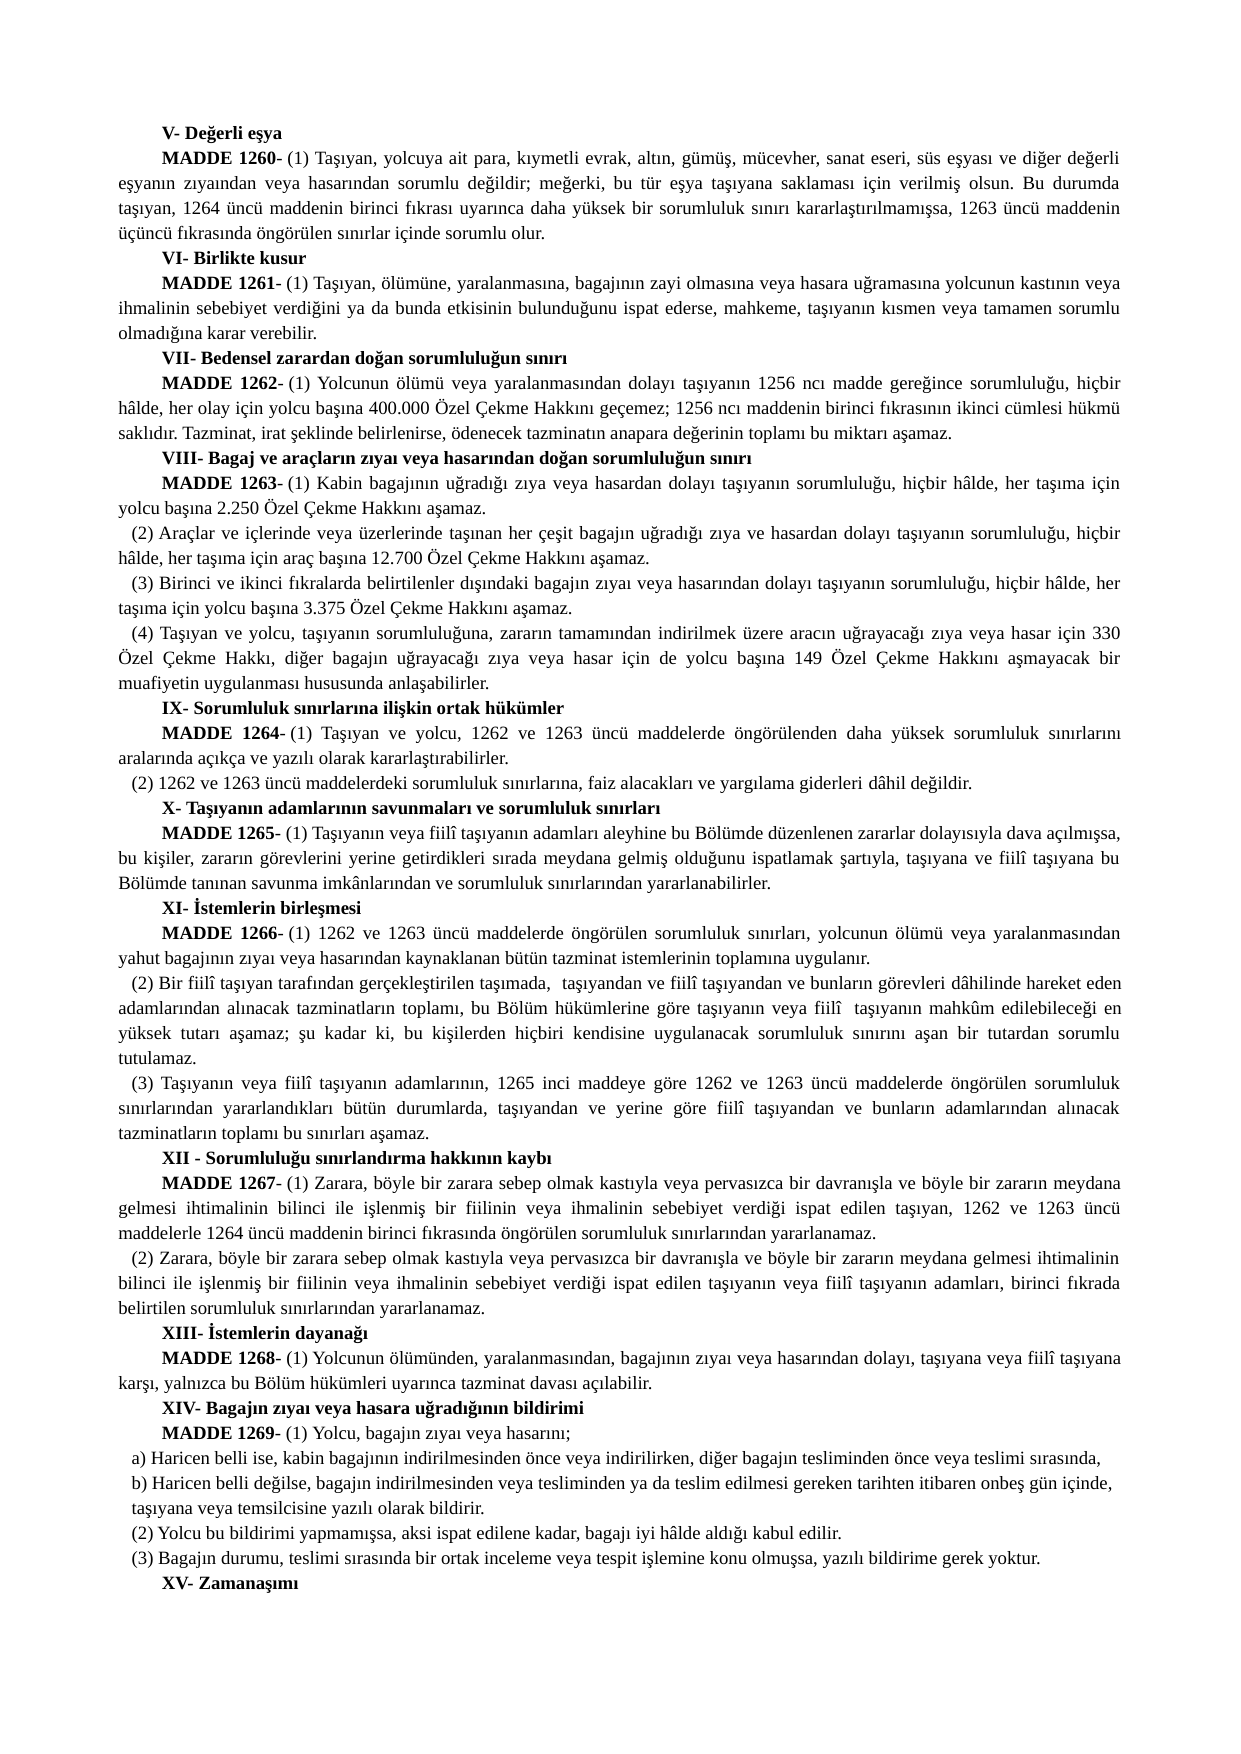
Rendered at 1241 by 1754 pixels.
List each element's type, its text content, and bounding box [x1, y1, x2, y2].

text XIV- Bagajın zıyaı veya hasara uğradığının bildirimi [118, 1393, 1122, 1418]
text MADDE 1269- (1) Yolcu, bagajın zıyaı veya hasarını; [118, 1418, 1122, 1443]
text MADDE 1266- (1) 1262 ve 1263 üncü maddelerde öngörülen sorumluluk sınırları, yolcunun ölümü veya yaralanmasından yahut bagajının zıyaı veya hasarından kaynaklanan bütün tazminat istemlerinin toplamına uygulanır. [118, 918, 1122, 968]
text MADDE 1267- (1) Zarara, böyle bir zarara sebep olmak kastıyla veya pervasızca bir davranışla ve böyle bir zararın meydana gelmesi ihtimalinin bilinci ile işlenmiş bir fiilinin veya ihmalinin sebebiyet verdiği ispat edilen taşıyan, 1262 ve 1263 üncü maddelerle 1264 üncü maddenin birinci fıkrasında öngörülen sorumluluk sınırlarından yararlanamaz. [118, 1168, 1122, 1243]
text MADDE 1264- (1) Taşıyan ve yolcu, 1262 ve 1263 üncü maddelerde öngörülenden daha yüksek sorumluluk sınırlarını aralarında açıkça ve yazılı olarak kararlaştırabilirler. [118, 718, 1122, 768]
text (3) Taşıyanın veya fiilî taşıyanın adamlarının, 1265 inci maddeye göre 1262 ve 1263 üncü maddelerde öngörülen sorumluluk sınırlarından yararlandıkları bütün durumlarda, taşıyandan ve yerine göre fiilî taşıyandan ve bunların adamlarından alınacak tazminatların toplamı bu sınırları aşamaz. [118, 1068, 1122, 1143]
text (4) Taşıyan ve yolcu, taşıyanın sorumluluğuna, zararın tamamından indirilmek üzere aracın uğrayacağı zıya veya hasar için 330 Özel Çekme Hakkı, diğer bagajın uğrayacağı zıya veya hasar için de yolcu başına 149 Özel Çekme Hakkını aşmayacak bir muafiyetin uygulanması hususunda anlaşabilirler. [118, 618, 1122, 693]
text (3) Birinci ve ikinci fıkralarda belirtilenler dışındaki bagajın zıyaı veya hasarından dolayı taşıyanın sorumluluğu, hiçbir hâlde, her taşıma için yolcu başına 3.375 Özel Çekme Hakkını aşamaz. [118, 568, 1122, 618]
text XI- İstemlerin birleşmesi [118, 893, 1122, 918]
text IX- Sorumluluk sınırlarına ilişkin ortak hükümler [118, 693, 1122, 718]
text (2) Bir fiilî taşıyan tarafından gerçekleştirilen taşımada, taşıyandan ve fiilî taşıyandan ve bunların görevleri dâhilinde hareket eden adamlarından alınacak tazminatların toplamı, bu Bölüm hükümlerine göre taşıyanın veya fiilî taşıyanın mahkûm edilebileceği en yüksek tutarı aşamaz; şu kadar ki, bu kişilerden hiçbiri kendisine uygulanacak sorumluluk sınırını aşan bir tutardan sorumlu tutulamaz. [118, 968, 1122, 1068]
text XII - Sorumluluğu sınırlandırma hakkının kaybı [118, 1143, 1122, 1168]
text MADDE 1260- (1) Taşıyan, yolcuya ait para, kıymetli evrak, altın, gümüş, mücevher, sanat eseri, süs eşyası ve diğer değerli eşyanın zıyaından veya hasarından sorumlu değildir; meğerki, bu tür eşya taşıyana saklaması için verilmiş olsun. Bu durumda taşıyan, 1264 üncü maddenin birinci fıkrası uyarınca daha yüksek bir sorumluluk sınırı kararlaştırılmamışsa, 1263 üncü maddenin üçüncü fıkrasında öngörülen sınırlar içinde sorumlu olur. [118, 143, 1122, 243]
text MADDE 1261- (1) Taşıyan, ölümüne, yaralanmasına, bagajının zayi olmasına veya hasara uğramasına yolcunun kastının veya ihmalinin sebebiyet verdiğini ya da bunda etkisinin bulunduğunu ispat ederse, mahkeme, taşıyanın kısmen veya tamamen sorumlu olmadığına karar verebilir. [118, 268, 1122, 343]
text MADDE 1268- (1) Yolcunun ölümünden, yaralanmasından, bagajının zıyaı veya hasarından dolayı, taşıyana veya fiilî taşıyana karşı, yalnızca bu Bölüm hükümleri uyarınca tazminat davası açılabilir. [118, 1343, 1122, 1393]
text MADDE 1265- (1) Taşıyanın veya fiilî taşıyanın adamları aleyhine bu Bölümde düzenlenen zararlar dolayısıyla dava açılmışsa, bu kişiler, zararın görevlerini yerine getirdikleri sırada meydana gelmiş olduğunu ispatlamak şartıyla, taşıyana ve fiilî taşıyana bu Bölümde tanınan savunma imkânlarından ve sorumluluk sınırlarından yararlanabilirler. [118, 818, 1122, 893]
text MADDE 1263- (1) Kabin bagajının uğradığı zıya veya hasardan dolayı taşıyanın sorumluluğu, hiçbir hâlde, her taşıma için yolcu başına 2.250 Özel Çekme Hakkını aşamaz. [118, 468, 1122, 518]
text (3) Bagajın durumu, teslimi sırasında bir ortak inceleme veya tespit işlemine konu olmuşsa, yazılı bildirime gerek yoktur. [118, 1543, 1122, 1568]
text (2) Araçlar ve içlerinde veya üzerlerinde taşınan her çeşit bagajın uğradığı zıya ve hasardan dolayı taşıyanın sorumluluğu, hiçbir hâlde, her taşıma için araç başına 12.700 Özel Çekme Hakkını aşamaz. [118, 518, 1122, 568]
text (2) 1262 ve 1263 üncü maddelerdeki sorumluluk sınırlarına, faiz alacakları ve yargılama giderleri dâhil değildir. [118, 768, 1122, 793]
text VIII- Bagaj ve araçların zıyaı veya hasarından doğan sorumluluğun sınırı [118, 443, 1122, 468]
text b) Haricen belli değilse, bagajın indirilmesinden veya tesliminden ya da teslim edilmesi gereken tarihten itibaren onbeş gün içinde, [118, 1468, 1122, 1493]
text VII- Bedensel zarardan doğan sorumluluğun sınırı [118, 343, 1122, 368]
text MADDE 1262- (1) Yolcunun ölümü veya yaralanmasından dolayı taşıyanın 1256 ncı madde gereğince sorumluluğu, hiçbir hâlde, her olay için yolcu başına 400.000 Özel Çekme Hakkını geçemez; 1256 ncı maddenin birinci fıkrasının ikinci cümlesi hükmü saklıdır. Tazminat, irat şeklinde belirlenirse, ödenecek tazminatın anapara değerinin toplamı bu miktarı aşamaz. [118, 368, 1122, 443]
text V- Değerli eşya [118, 118, 1122, 143]
text VI- Birlikte kusur [118, 243, 1122, 268]
text XIII- İstemlerin dayanağı [118, 1318, 1122, 1343]
text (2) Yolcu bu bildirimi yapmamışsa, aksi ispat edilene kadar, bagajı iyi hâlde aldığı kabul edilir. [118, 1518, 1122, 1543]
text a) Haricen belli ise, kabin bagajının indirilmesinden önce veya indirilirken, diğer bagajın tesliminden önce veya teslimi sırasında, [118, 1443, 1122, 1468]
text taşıyana veya temsilcisine yazılı olarak bildirir. [118, 1493, 1122, 1518]
text XV- Zamanaşımı [118, 1568, 1122, 1593]
text (2) Zarara, böyle bir zarara sebep olmak kastıyla veya pervasızca bir davranışla ve böyle bir zararın meydana gelmesi ihtimalinin bilinci ile işlenmiş bir fiilinin veya ihmalinin sebebiyet verdiği ispat edilen taşıyanın veya fiilî taşıyanın adamları, birinci fıkrada belirtilen sorumluluk sınırlarından yararlanamaz. [118, 1243, 1122, 1318]
text X- Taşıyanın adamlarının savunmaları ve sorumluluk sınırları [118, 793, 1122, 818]
